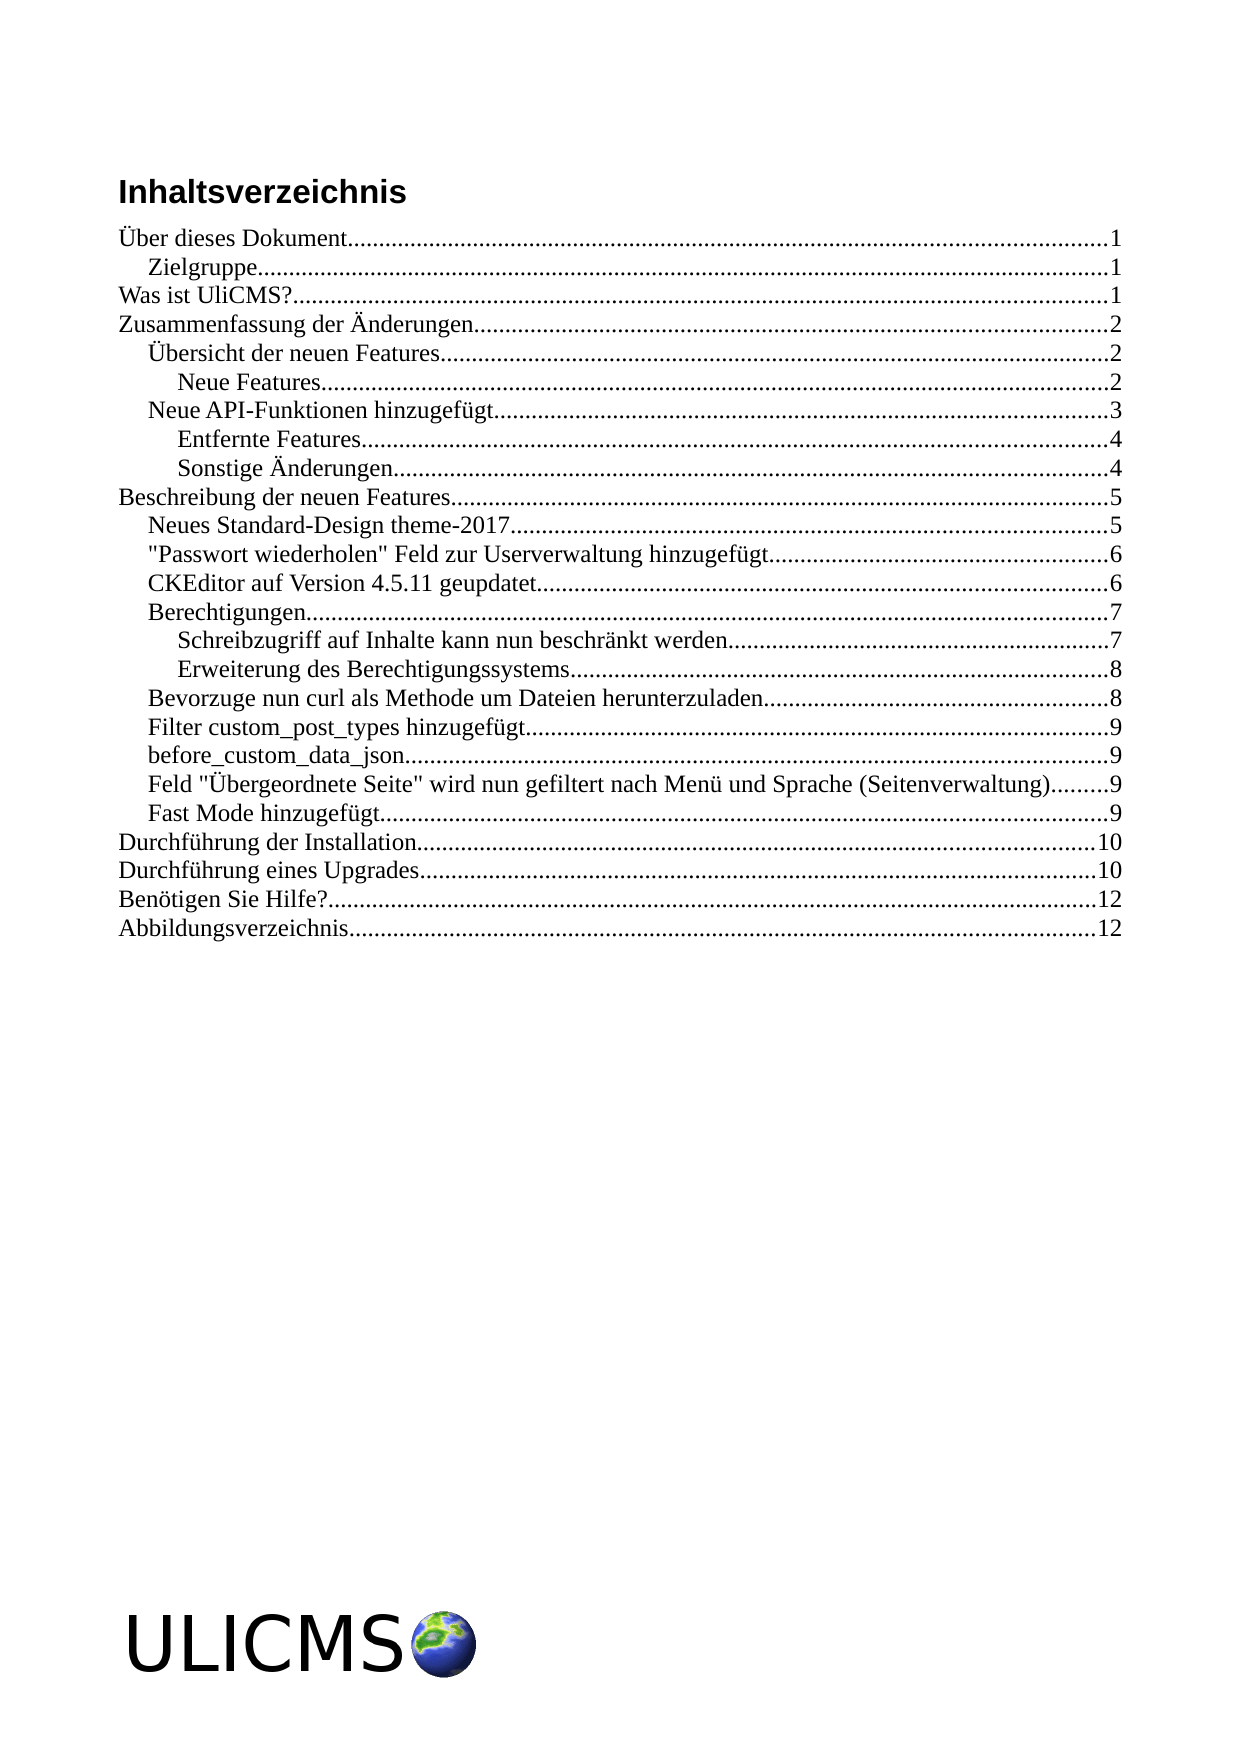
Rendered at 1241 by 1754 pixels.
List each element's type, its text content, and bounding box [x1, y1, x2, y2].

text Übersicht der neuen Features 2 [148, 338, 1122, 367]
text Abbildungsverzeichnis 12 [118, 913, 1122, 942]
text Benötigen Sie Hilfe? 12 [118, 884, 1122, 913]
text Durchführung der Installation 10 [118, 827, 1122, 855]
text Neues Standard-Design theme-2017 5 [148, 510, 1122, 539]
text Durchführung eines Upgrades 10 [118, 855, 1122, 884]
text "Passwort wiederholen" Feld zur Userverwaltung hinzugefügt 6 [148, 539, 1122, 568]
text Sonstige Änderungen 4 [177, 453, 1122, 482]
text Fast Mode hinzugefügt 9 [148, 798, 1122, 827]
text Zusammenfassung der Änderungen 2 [118, 309, 1122, 338]
text Berechtigungen 7 [148, 597, 1122, 625]
text before_custom_data_json 9 [148, 740, 1122, 769]
picture [118, 1607, 479, 1681]
text Erweiterung des Berechtigungssystems 8 [177, 654, 1122, 683]
text Entfernte Features 4 [177, 424, 1122, 453]
text Filter custom_post_types hinzugefügt 9 [148, 712, 1122, 740]
subtitle Inhaltsverzeichnis [118, 172, 1122, 210]
text Zielgruppe 1 [148, 252, 1122, 280]
text Was ist UliCMS? 1 [118, 280, 1122, 309]
text Neue Features 2 [177, 367, 1122, 395]
text Beschreibung der neuen Features 5 [118, 482, 1122, 510]
text Bevorzuge nun curl als Methode um Dateien herunterzuladen 8 [148, 683, 1122, 712]
text Schreibzugriff auf Inhalte kann nun beschränkt werden 7 [177, 625, 1122, 654]
text CKEditor auf Version 4.5.11 geupdatet 6 [148, 568, 1122, 597]
text Feld "Übergeordnete Seite" wird nun gefiltert nach Menü und Sprache (Seitenverwaltung) 9 [148, 769, 1122, 798]
text Neue API-Funktionen hinzugefügt 3 [148, 395, 1122, 424]
text Über dieses Dokument 1 [118, 223, 1122, 252]
